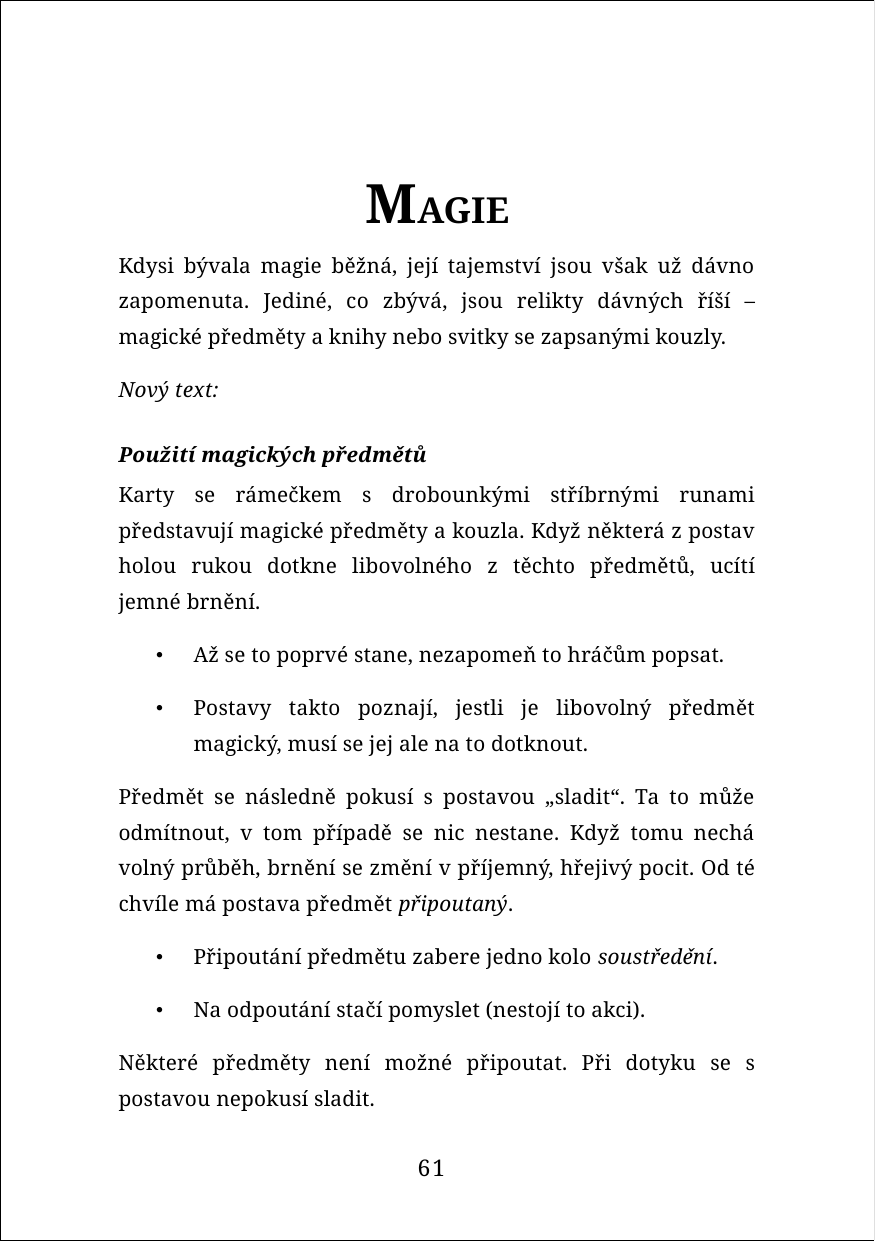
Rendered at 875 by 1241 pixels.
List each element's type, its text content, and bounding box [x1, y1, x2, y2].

text Kdysi bývala magie běžná, její tajemství jsou však už dávno zapomenuta. Jediné, co zbývá, jsou relikty dávných říší – magické předměty a knihy nebo svitky se zapsanými kouzly. [118, 251, 756, 351]
text Předmět se následně pokusí s postavou „sladit“. Ta to může odmítnout, v tom případě se nic nestane. Když tomu nechá volný průběh, brnění se změní v příjemný, hřejivý pocit. Od té chvíle má postava předmět připoutaný. [118, 782, 756, 917]
list Na odpoutání stačí pomyslet (nestojí to akci). [156, 995, 756, 1024]
list Připoutání předmětu zabere jedno kolo soustředění. [156, 942, 756, 971]
text Nový text: [118, 375, 756, 404]
subtitle Magie [118, 166, 756, 239]
subtitle Použití magických předmětů [118, 440, 756, 469]
text Karty se rámečkem s drobounkými stříbrnými runami představují magické předměty a kouzla. Když některá z postav holou rukou dotkne libovolného z těchto předmětů, ucítí jemné brnění. [118, 481, 756, 616]
list Postavy takto poznají, jestli je libovolný předmět magický, musí se jej ale na to dotknout. [156, 693, 756, 757]
list Až se to poprvé stane, nezapomeň to hráčům popsat. [156, 640, 756, 669]
text Některé předměty není možné připoutat. Při dotyku se s postavou nepokusí sladit. [118, 1048, 756, 1112]
